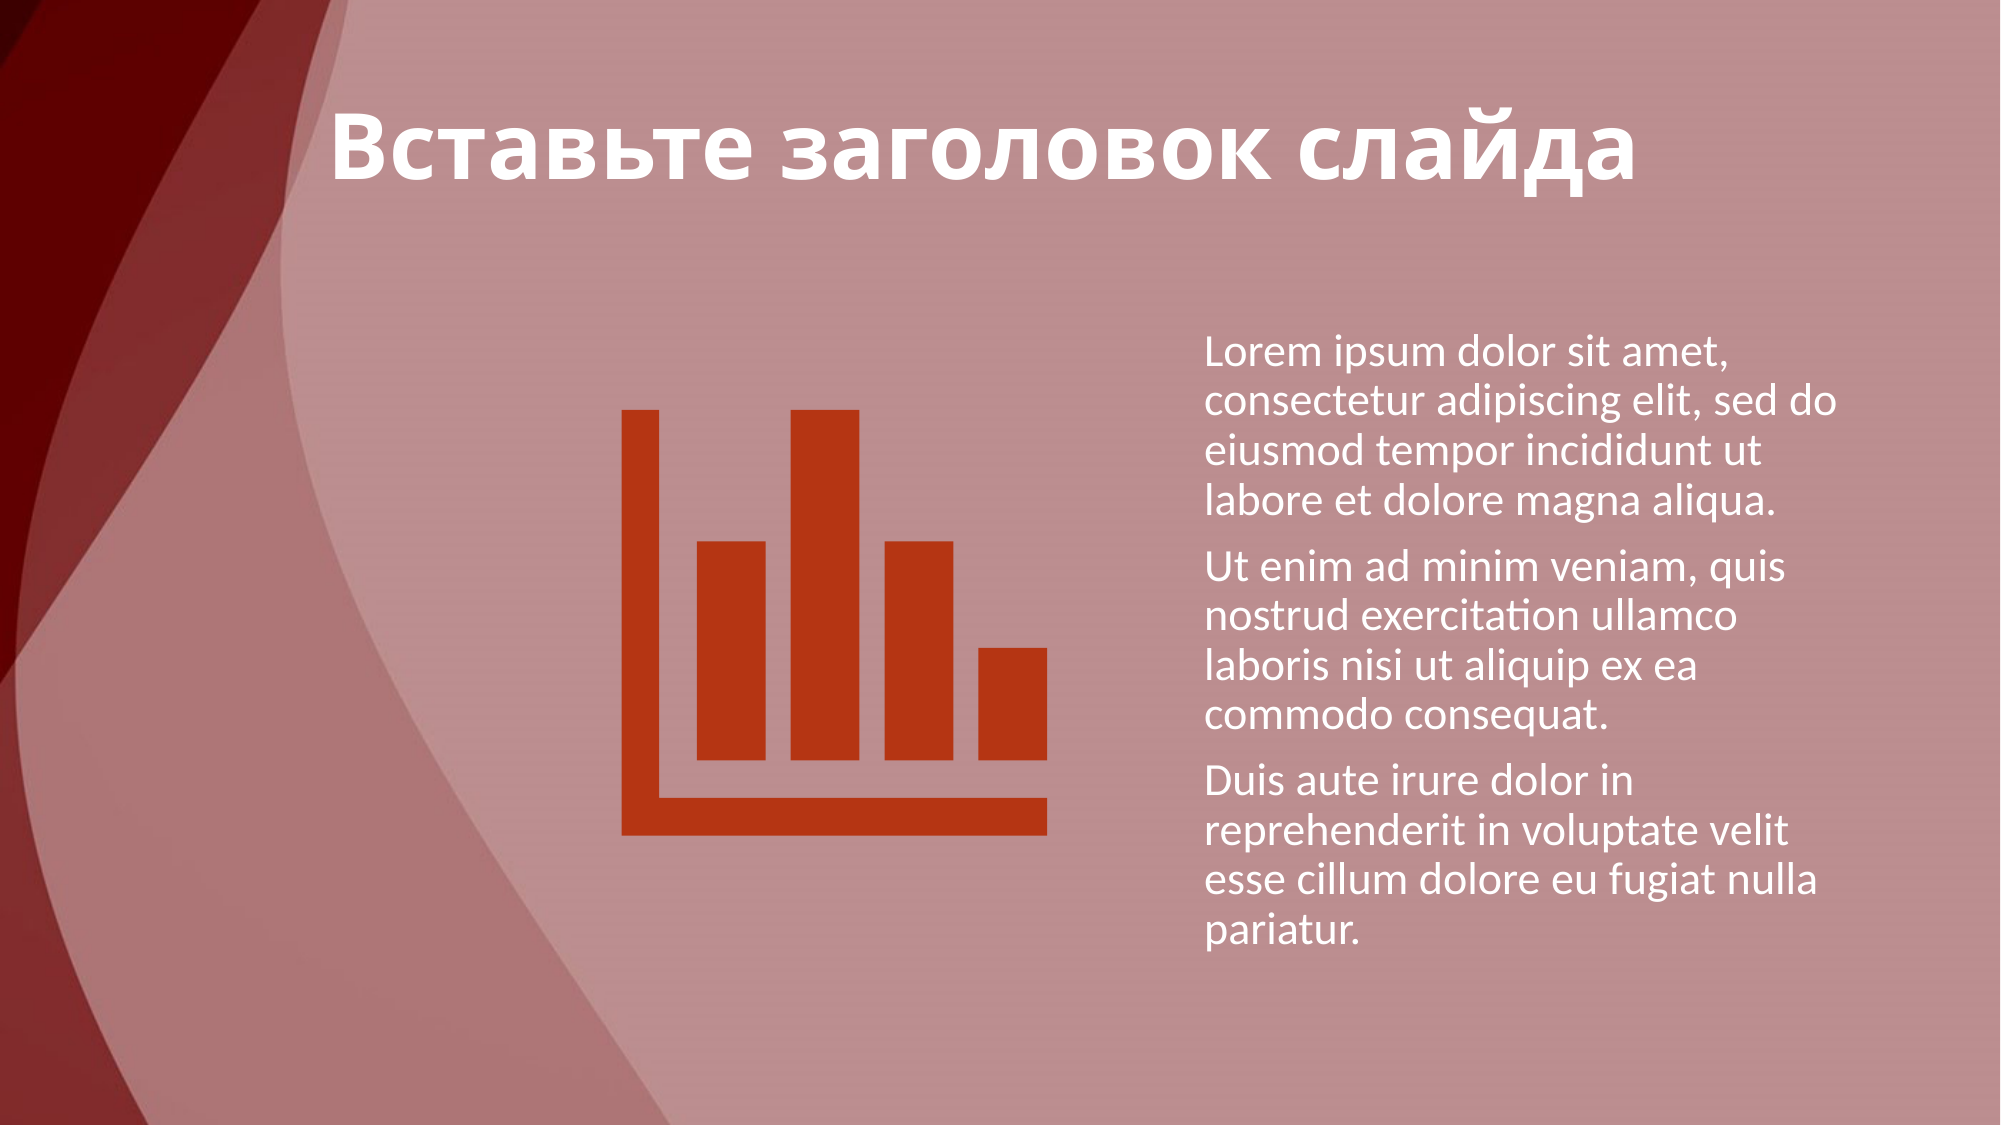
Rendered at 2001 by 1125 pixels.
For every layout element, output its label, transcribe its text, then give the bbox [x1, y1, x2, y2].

title Вставьте заголовок слайда [312, 38, 1931, 261]
picture [0, 0, 2001, 1125]
list Lorem ipsum dolor sit amet, consectetur adipiscing elit, sed do eiusmod tempor incididunt ut labore et dolore magna aliqua. Ut enim ad minim veniam, quis nostrud exercitation ullamco laboris nisi ut aliquip ex ea commodo consequat. Duis aute irure dolor in reprehenderit in voluptate velit esse cillum dolore eu fugiat nulla pariatur. [1189, 319, 1856, 968]
